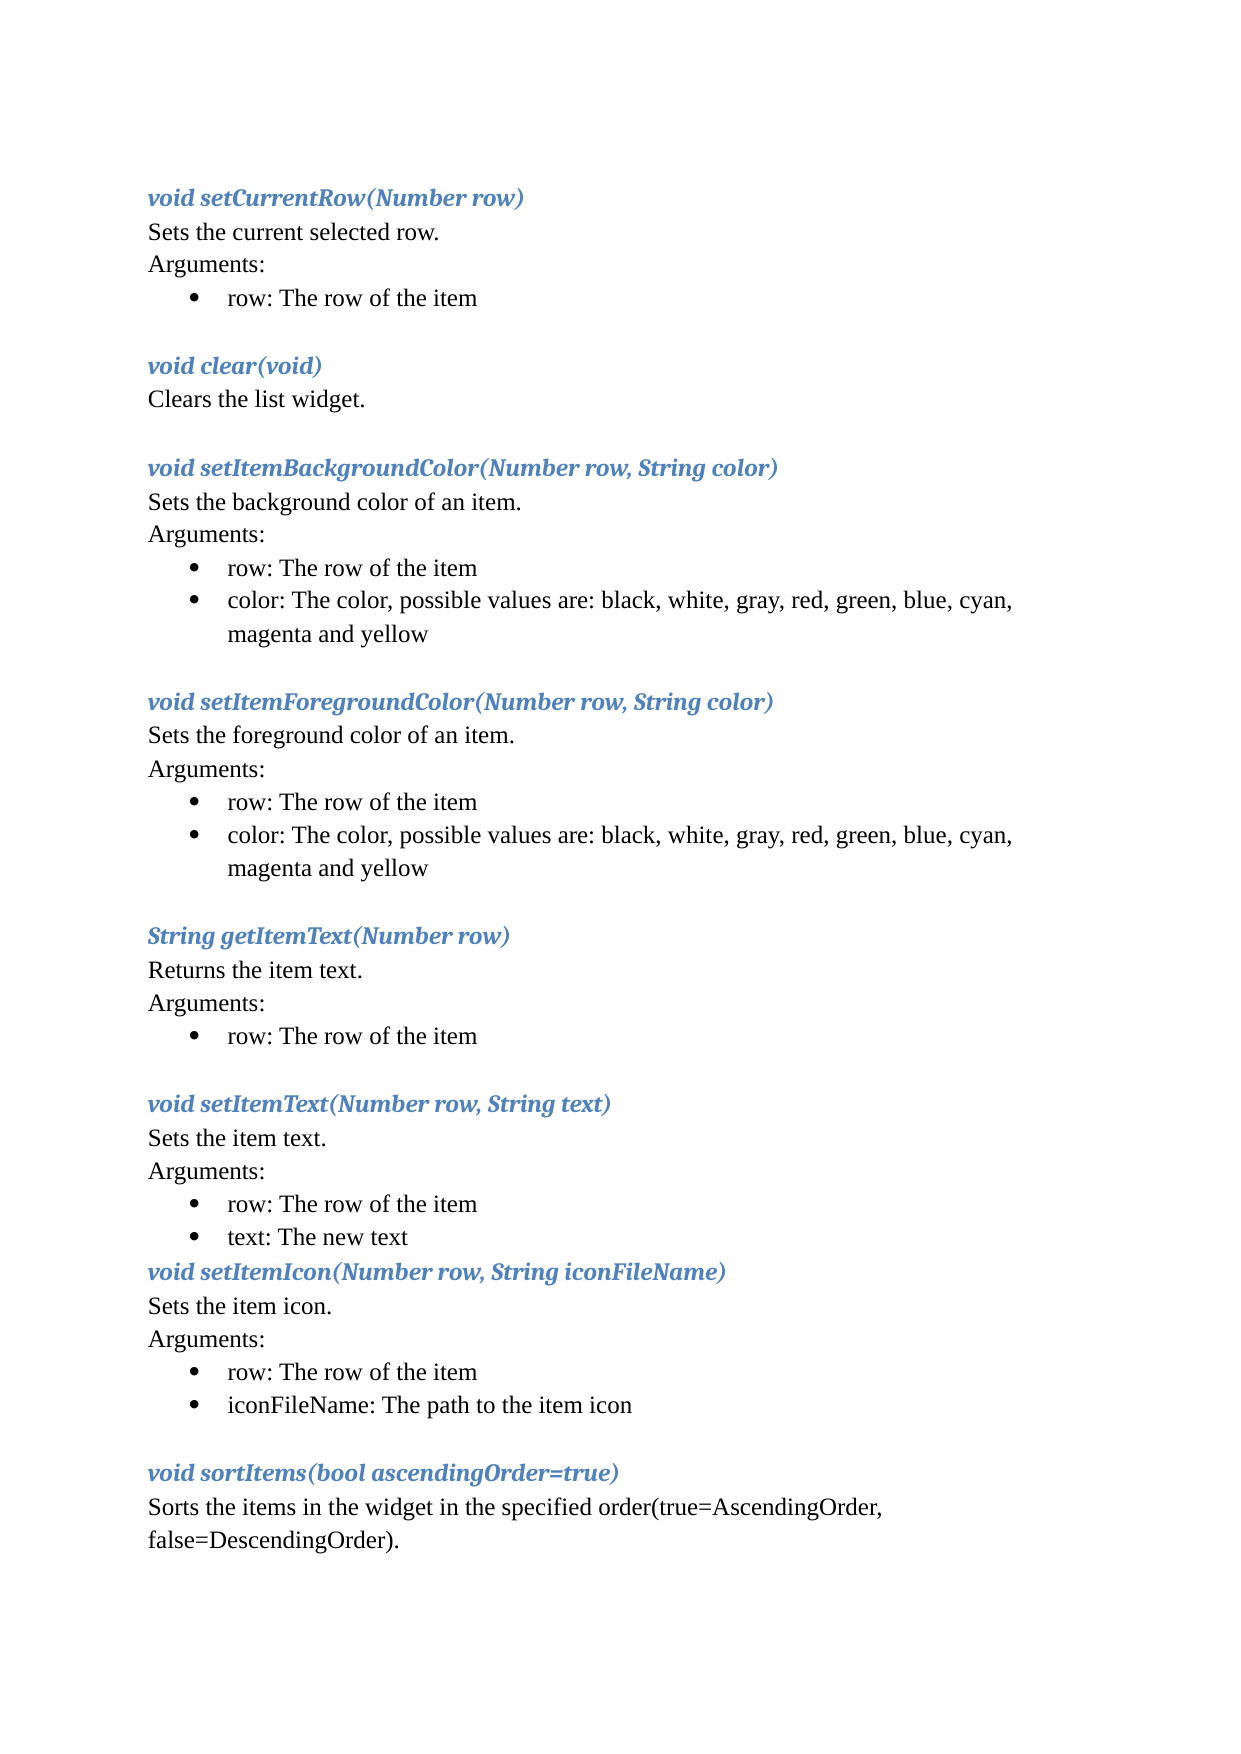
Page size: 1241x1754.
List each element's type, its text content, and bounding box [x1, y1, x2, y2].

subtitle void setItemText(Number row, String text) [148, 1090, 1093, 1118]
list row: The row of the item [190, 283, 1093, 311]
list iconFileName: The path to the item icon [190, 1390, 1093, 1418]
text Arguments: [148, 754, 1093, 782]
subtitle void sortItems(bool ascendingOrder=true) [148, 1459, 1093, 1487]
subtitle void setItemForegroundColor(Number row, String color) [148, 688, 1093, 716]
text Sets the background color of an item. [148, 487, 1093, 515]
text Arguments: [148, 249, 1093, 278]
list row: The row of the item [190, 787, 1093, 815]
subtitle String getItemText(Number row) [148, 922, 1093, 950]
text Arguments: [148, 519, 1093, 548]
text Returns the item text. [148, 955, 1093, 983]
text Arguments: [148, 1156, 1093, 1184]
text Clears the list widget. [148, 384, 1093, 413]
text Sets the item text. [148, 1123, 1093, 1151]
list row: The row of the item [190, 1189, 1093, 1217]
text Arguments: [148, 1324, 1093, 1352]
list row: The row of the item [190, 1357, 1093, 1386]
text Sets the foreground color of an item. [148, 721, 1093, 749]
subtitle void setItemIcon(Number row, String iconFileName) [148, 1258, 1093, 1286]
list color: The color, possible values are: black, white, gray, red, green, blue, cyan, magenta and yellow [190, 820, 1093, 881]
text Sets the item icon. [148, 1291, 1093, 1319]
list color: The color, possible values are: black, white, gray, red, green, blue, cyan, magenta and yellow [190, 586, 1093, 647]
subtitle void setCurrentRow(Number row) [148, 183, 1093, 212]
subtitle void clear(void) [148, 352, 1093, 380]
list text: The new text [190, 1222, 1093, 1251]
list row: The row of the item [190, 1021, 1093, 1049]
text Sets the current selected row. [148, 217, 1093, 245]
list row: The row of the item [190, 553, 1093, 581]
text Sorts the items in the widget in the specified order(true=AscendingOrder, false=DescendingOrder). [148, 1492, 1093, 1553]
list Arguments: [148, 988, 1093, 1016]
subtitle void setItemBackgroundColor(Number row, String color) [148, 453, 1093, 482]
